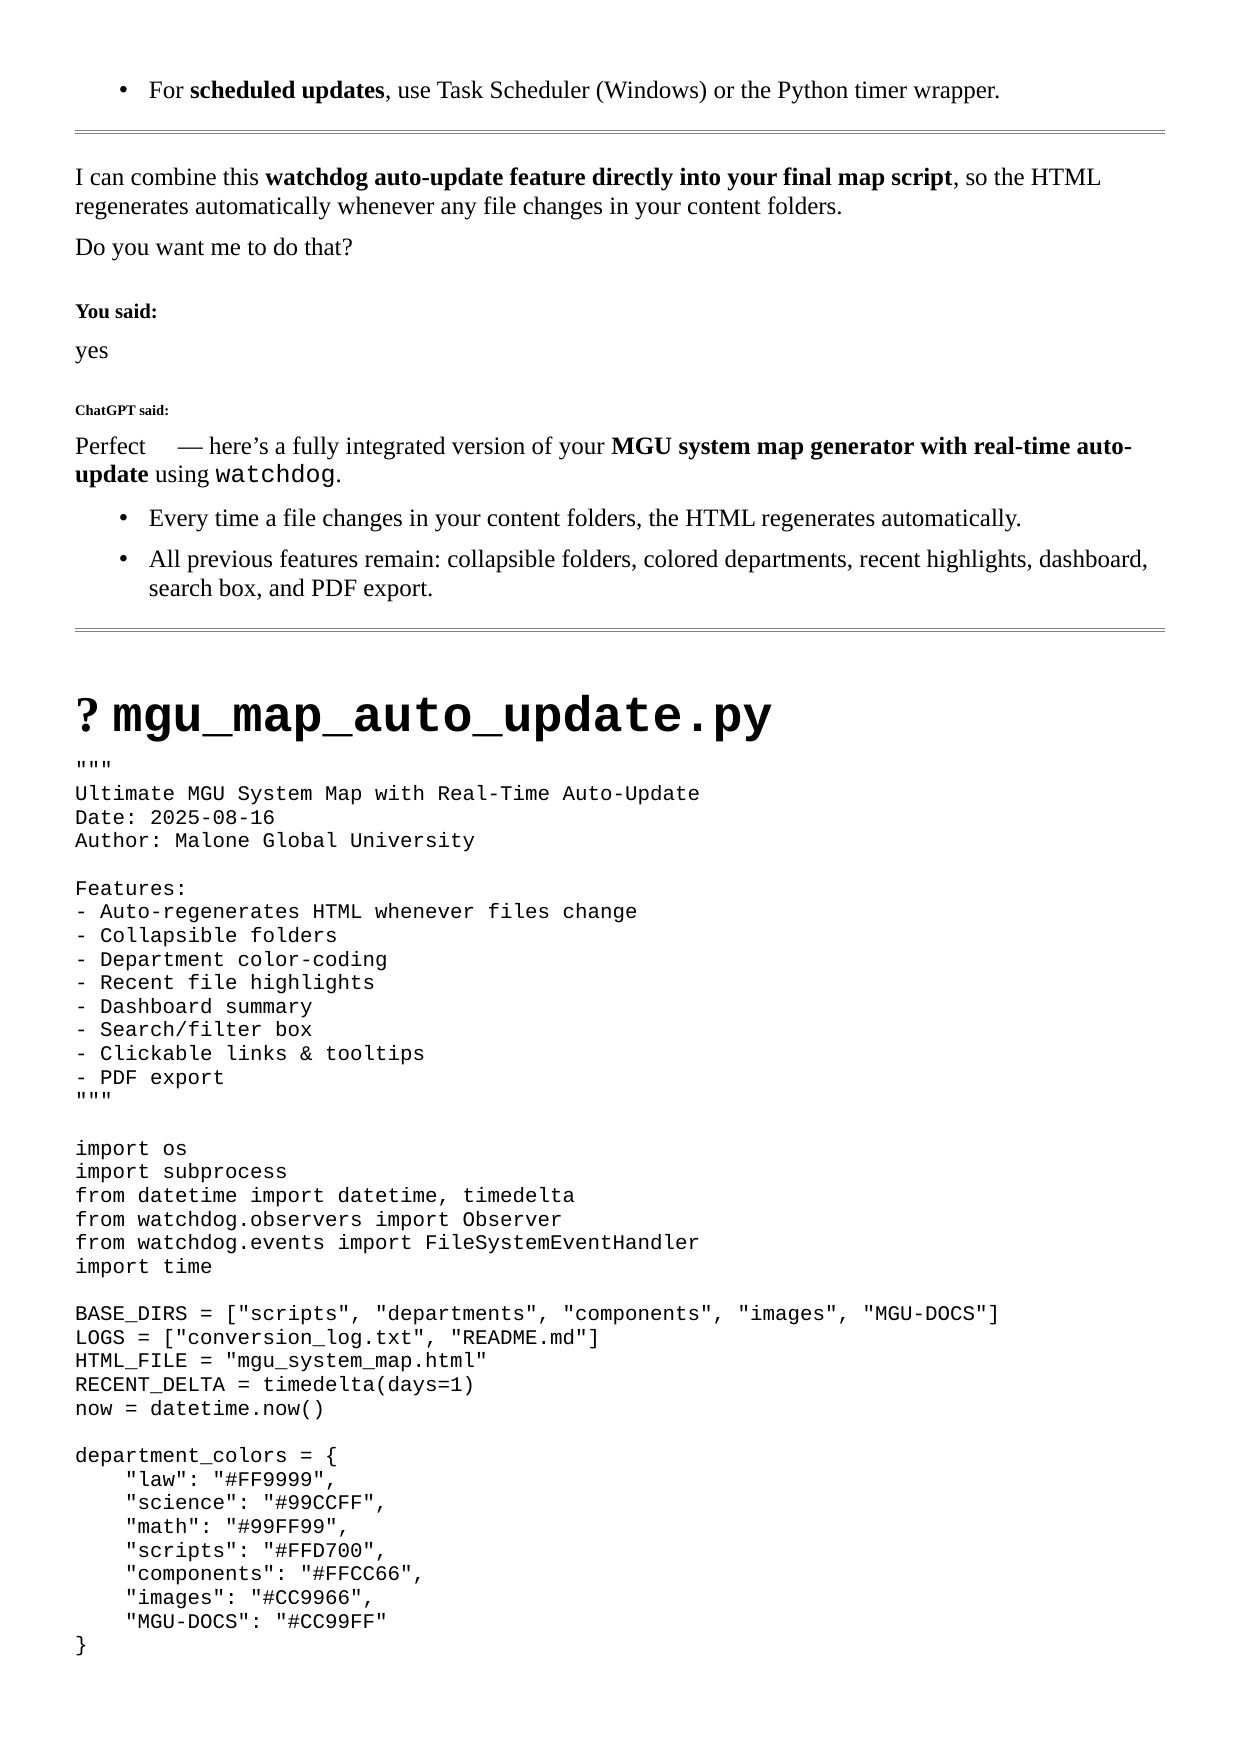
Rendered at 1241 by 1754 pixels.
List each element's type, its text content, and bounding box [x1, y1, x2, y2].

subtitle You said: [75, 299, 1165, 323]
text from datetime import datetime, timedelta [75, 1185, 1165, 1209]
list For scheduled updates, use Task Scheduler (Windows) or the Python timer wrapper. [119, 75, 1165, 104]
subtitle ? mgu_map_auto_update.py [75, 685, 1165, 747]
text - Clickable links & tooltips [75, 1043, 1165, 1067]
text "math": "#99FF99", [75, 1516, 1165, 1540]
subtitle ChatGPT said: [75, 401, 1165, 418]
text from watchdog.events import FileSystemEventHandler [75, 1232, 1165, 1256]
list All previous features remain: collapsible folders, colored departments, recent highlights, dashboard, search box, and PDF export. [119, 544, 1165, 602]
text import time [75, 1256, 1165, 1279]
text """ [75, 759, 1165, 783]
text HTML_FILE = "mgu_system_map.html" [75, 1351, 1165, 1374]
text import os [75, 1138, 1165, 1161]
text yes [75, 335, 1165, 364]
text BASE_DIRS = ["scripts", "departments", "components", "images", "MGU-DOCS"] [75, 1303, 1165, 1327]
text Author: Malone Global University [75, 830, 1165, 854]
text RECENT_DELTA = timedelta(days=1) [75, 1374, 1165, 1398]
text "MGU-DOCS": "#CC99FF" [75, 1611, 1165, 1634]
text - Search/filter box [75, 1019, 1165, 1043]
text Date: 2025-08-16 [75, 807, 1165, 830]
text Perfect ✅ — here’s a fully integrated version of your MGU system map generator with real-time auto-update using watchdog. [75, 431, 1165, 490]
text - Department color-coding [75, 948, 1165, 972]
text department_colors = { [75, 1445, 1165, 1469]
text from watchdog.observers import Observer [75, 1209, 1165, 1232]
text LOGS = ["conversion_log.txt", "README.md"] [75, 1327, 1165, 1351]
text Ultimate MGU System Map with Real-Time Auto-Update [75, 783, 1165, 807]
list Every time a file changes in your content folders, the HTML regenerates automatically. [119, 503, 1165, 532]
text now = datetime.now() [75, 1398, 1165, 1421]
text - Dashboard summary [75, 996, 1165, 1019]
text - PDF export [75, 1067, 1165, 1090]
text """ [75, 1090, 1165, 1114]
text - Auto-regenerates HTML whenever files change [75, 901, 1165, 925]
text Features: [75, 878, 1165, 901]
text I can combine this watchdog auto-update feature directly into your final map script, so the HTML regenerates automatically whenever any file changes in your content folders. [75, 162, 1165, 220]
text } [75, 1634, 1165, 1658]
text import subprocess [75, 1161, 1165, 1185]
text "science": "#99CCFF", [75, 1492, 1165, 1516]
text - Collapsible folders [75, 925, 1165, 948]
text "law": "#FF9999", [75, 1469, 1165, 1492]
text "images": "#CC9966", [75, 1587, 1165, 1611]
text - Recent file highlights [75, 972, 1165, 996]
text "scripts": "#FFD700", [75, 1540, 1165, 1563]
text Do you want me to do that? [75, 232, 1165, 261]
text "components": "#FFCC66", [75, 1563, 1165, 1587]
